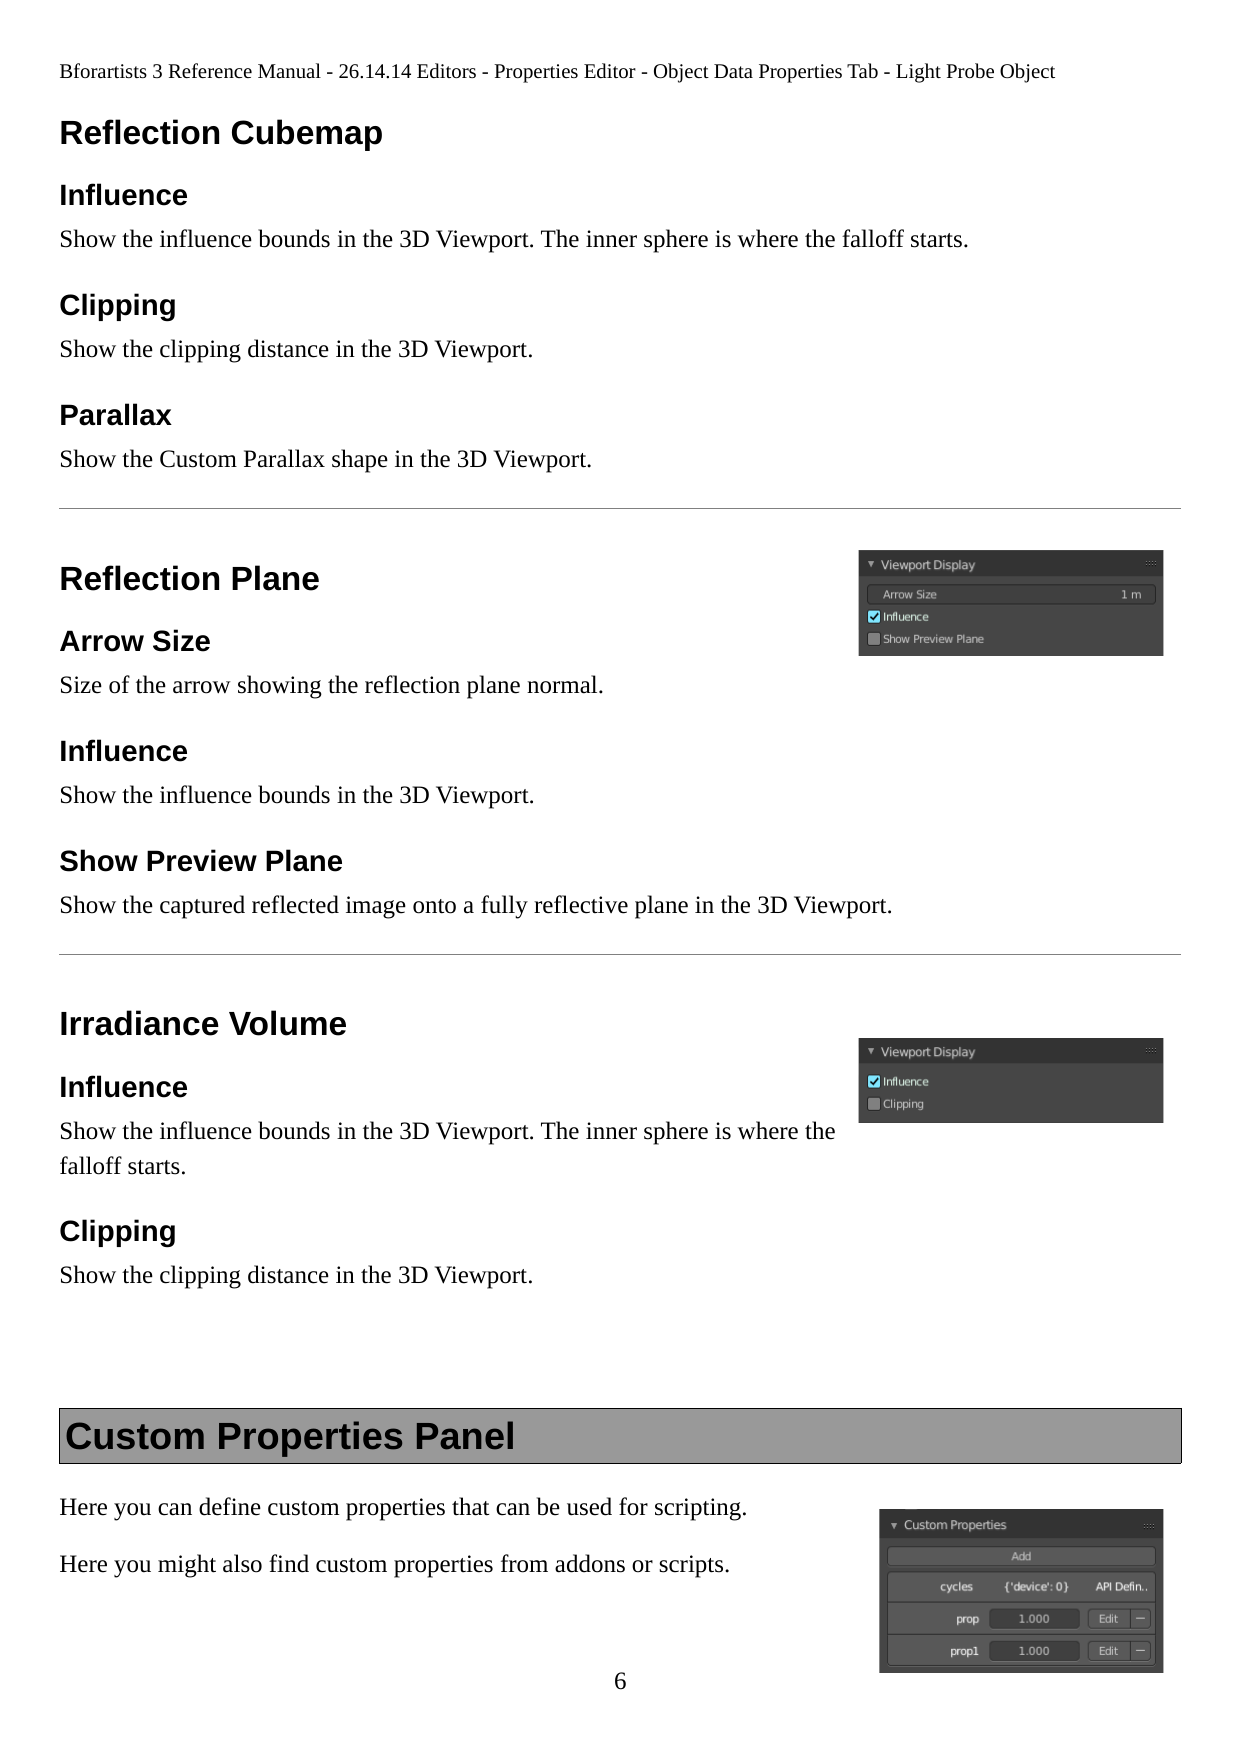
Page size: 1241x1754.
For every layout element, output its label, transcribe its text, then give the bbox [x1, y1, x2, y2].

subtitle Reflection Plane [59, 558, 858, 597]
subtitle Influence [59, 178, 1181, 212]
picture [858, 1038, 1164, 1123]
subtitle Arrow Size [59, 624, 1181, 658]
subtitle Reflection Cubemap [59, 113, 1181, 151]
text Show the Custom Parallax shape in the 3D Viewport. [59, 444, 1181, 473]
text Show the influence bounds in the 3D Viewport. [59, 780, 1181, 809]
text Show the influence bounds in the 3D Viewport. The inner sphere is where the falloff starts. [59, 1116, 1181, 1179]
subtitle [1164, 1070, 1181, 1104]
text Show the captured reflected image onto a fully reflective plane in the 3D Viewport. [59, 890, 1181, 919]
text Here you can define custom properties that can be used for scripting. [59, 1492, 1181, 1521]
text Here you might also find custom properties from addons or scripts. [59, 1549, 879, 1578]
subtitle [1164, 558, 1181, 597]
subtitle Clipping [59, 288, 1181, 322]
picture [879, 1509, 1164, 1673]
subtitle Influence [59, 734, 1181, 768]
subtitle Parallax [59, 398, 1181, 432]
text Show the clipping distance in the 3D Viewport. [59, 1261, 1181, 1289]
subtitle Influence [59, 1070, 858, 1104]
text Show the clipping distance in the 3D Viewport. [59, 334, 1181, 363]
text Show the influence bounds in the 3D Viewport. The inner sphere is where the falloff starts. [59, 224, 1181, 253]
subtitle Clipping [59, 1214, 1181, 1248]
subtitle Irradiance Volume [59, 1004, 1181, 1043]
table_header Custom Properties Panel [60, 1409, 1181, 1463]
subtitle Show Preview Plane [59, 844, 1181, 878]
picture [858, 550, 1164, 656]
text Size of the arrow showing the reflection plane normal. [59, 670, 1181, 699]
